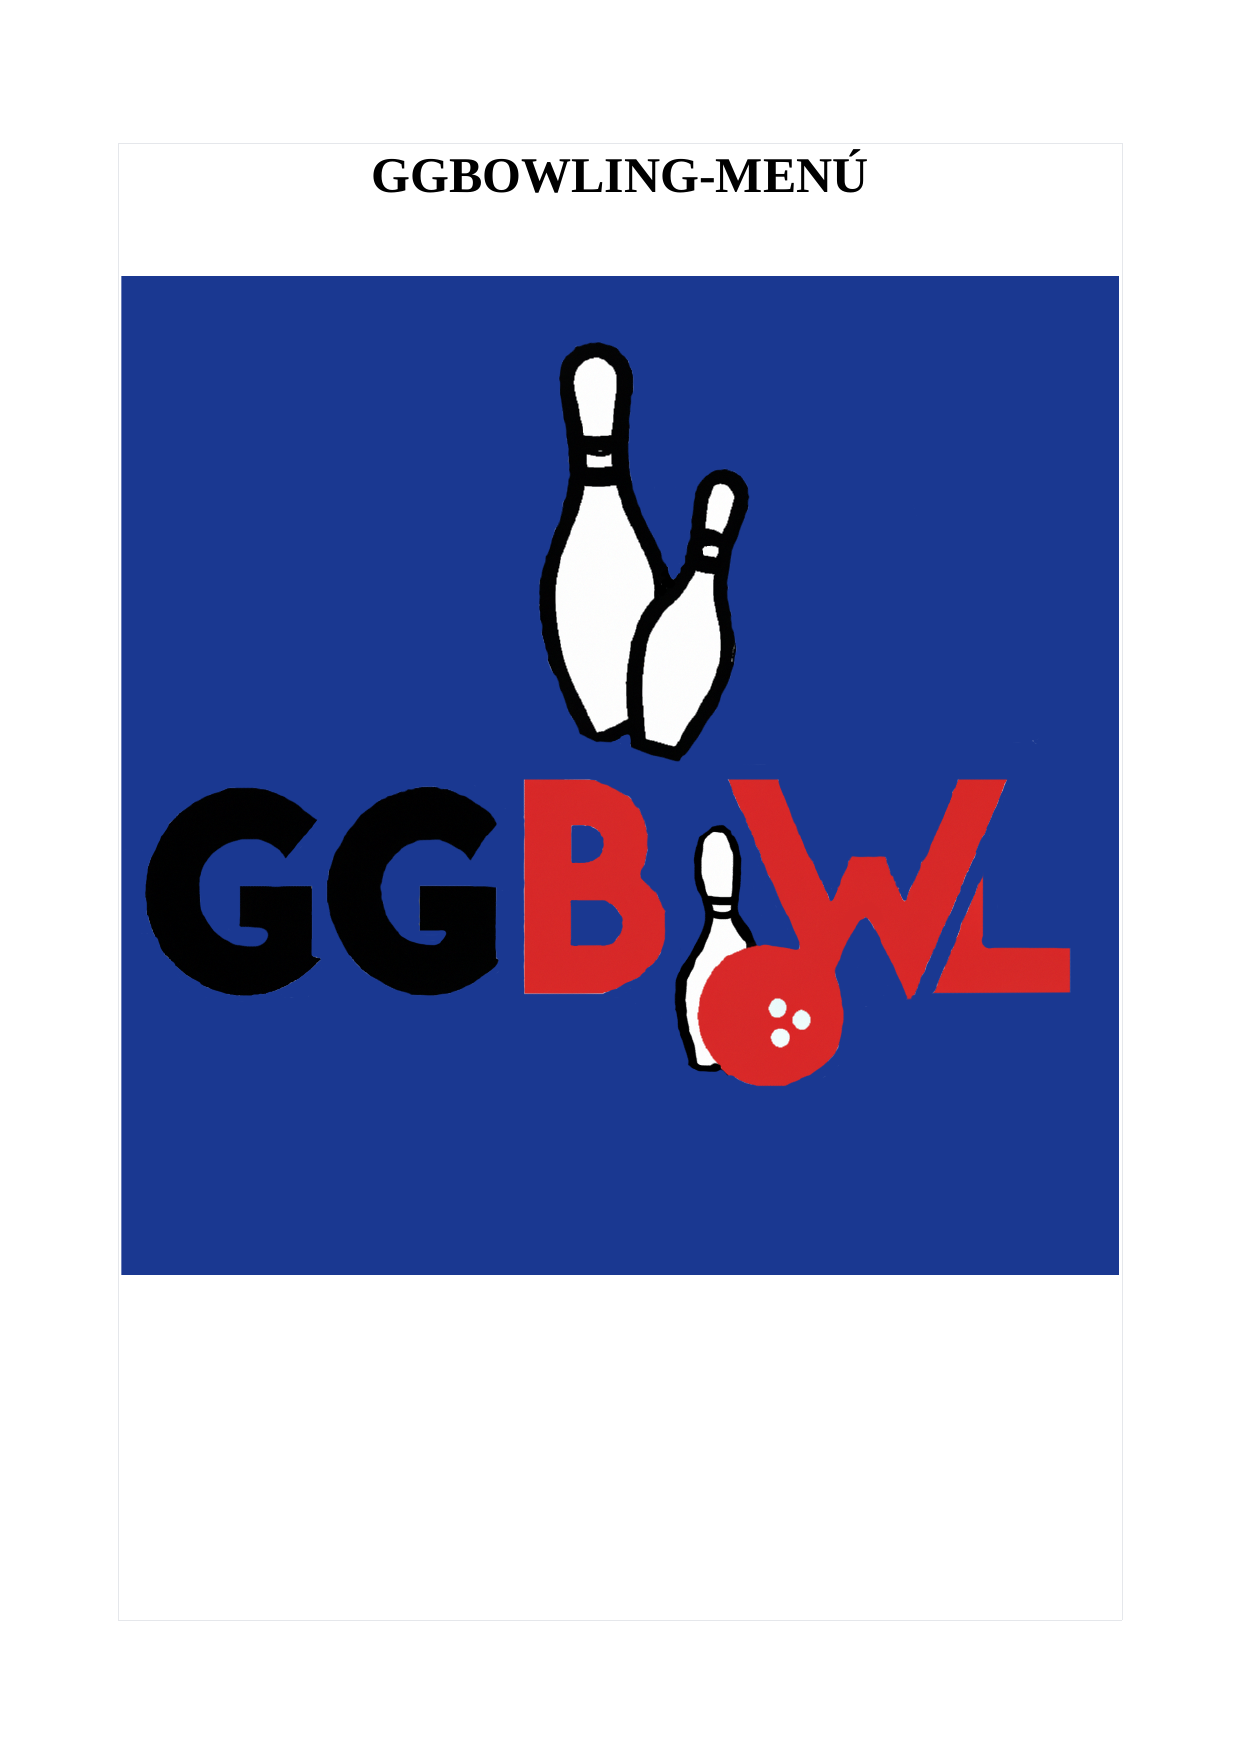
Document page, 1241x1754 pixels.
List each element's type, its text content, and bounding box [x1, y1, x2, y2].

picture [121, 276, 1119, 1275]
subtitle GGBOWLING-MENÚ [119, 144, 1122, 204]
